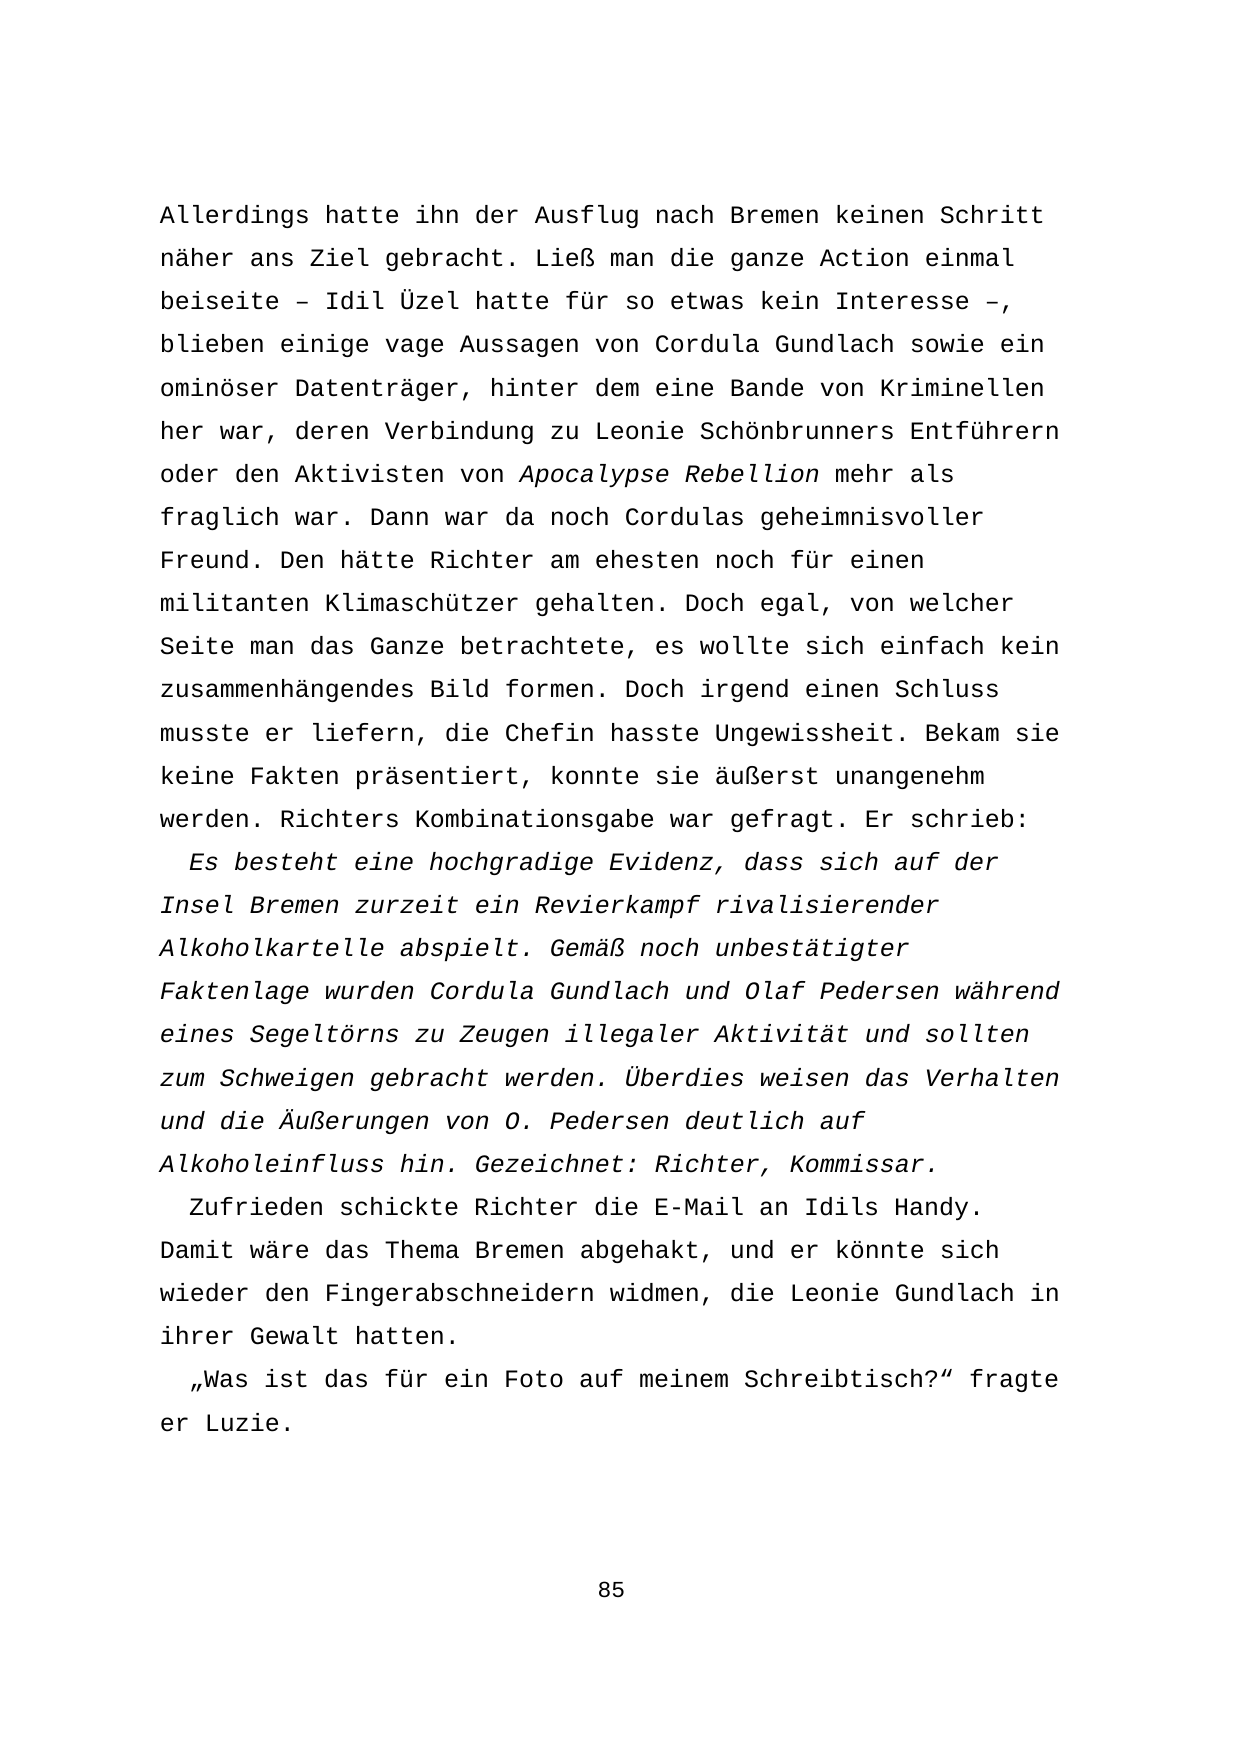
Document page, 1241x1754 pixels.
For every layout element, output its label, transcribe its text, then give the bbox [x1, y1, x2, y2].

text Es besteht eine hochgradige Evidenz, dass sich auf der Insel Bremen zurzeit ein Revierkampf rivalisierender Alkoholkartelle abspielt. Gemäß noch unbestätigter Faktenlage wurden Cordula Gundlach und Olaf Pedersen während eines Segeltörns zu Zeugen illegaler Aktivität und sollten zum Schweigen gebracht werden. Überdies weisen das Verhalten und die Äußerungen von O. Pedersen deutlich auf Alkoholeinfluss hin. Gezeichnet: Richter, Kommissar. [159, 836, 1063, 1181]
text Allerdings hatte ihn der Ausflug nach Bremen keinen Schritt näher ans Ziel gebracht. Ließ man die ganze Action einmal beiseite – Idil Üzel hatte für so etwas kein Interesse –, blieben einige vage Aussagen von Cordula Gundlach sowie ein ominöser Datenträger, hinter dem eine Bande von Kriminellen her war, deren Verbindung zu Leonie Schönbrunners Entführern oder den Aktivisten von Apocalypse Rebellion mehr als fraglich war. Dann war da noch Cordulas geheimnisvoller Freund. Den hätte Richter am ehesten noch für einen militanten Klimaschützer gehalten. Doch egal, von welcher Seite man das Ganze betrachtete, es wollte sich einfach kein zusammenhängendes Bild formen. Doch irgend einen Schluss musste er liefern, die Chefin hasste Ungewissheit. Bekam sie keine Fakten präsentiert, konnte sie äußerst unangenehm werden. Richters Kombinationsgabe war gefragt. Er schrieb: [159, 189, 1063, 836]
text „Was ist das für ein Foto auf meinem Schreibtisch?“ fragte er Luzie. [159, 1353, 1063, 1439]
text Zufrieden schickte Richter die E-Mail an Idils Handy. Damit wäre das Thema Bremen abgehakt, und er könnte sich wieder den Fingerabschneidern widmen, die Leonie Gundlach in ihrer Gewalt hatten. [159, 1181, 1063, 1353]
